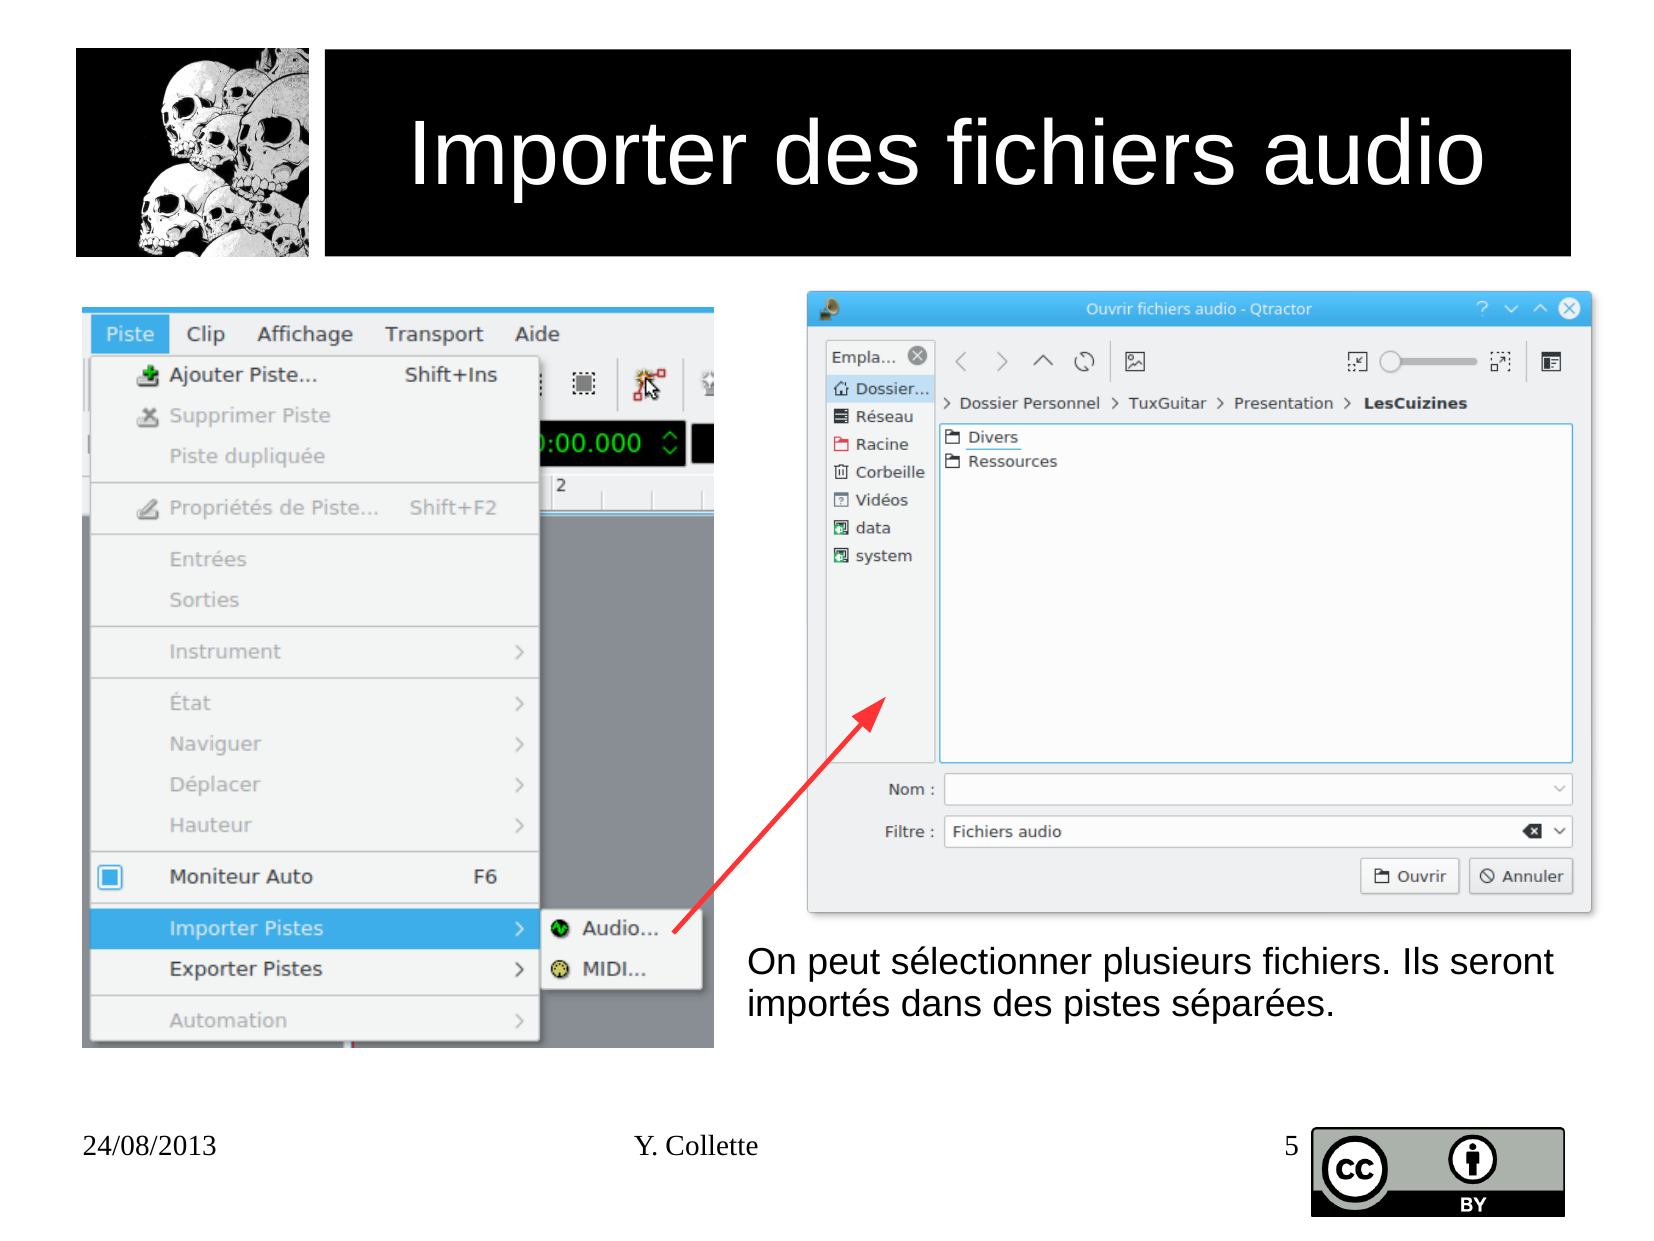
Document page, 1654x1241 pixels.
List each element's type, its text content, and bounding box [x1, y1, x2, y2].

picture [76, 48, 309, 257]
picture [82, 307, 714, 1048]
picture [1311, 1127, 1565, 1217]
picture [799, 283, 1607, 928]
title Importer des fichiers audio [324, 49, 1571, 257]
text_box On peut sélectionner plusieurs fichiers. Ils seront importés dans des pistes séparées. [732, 933, 1595, 1032]
